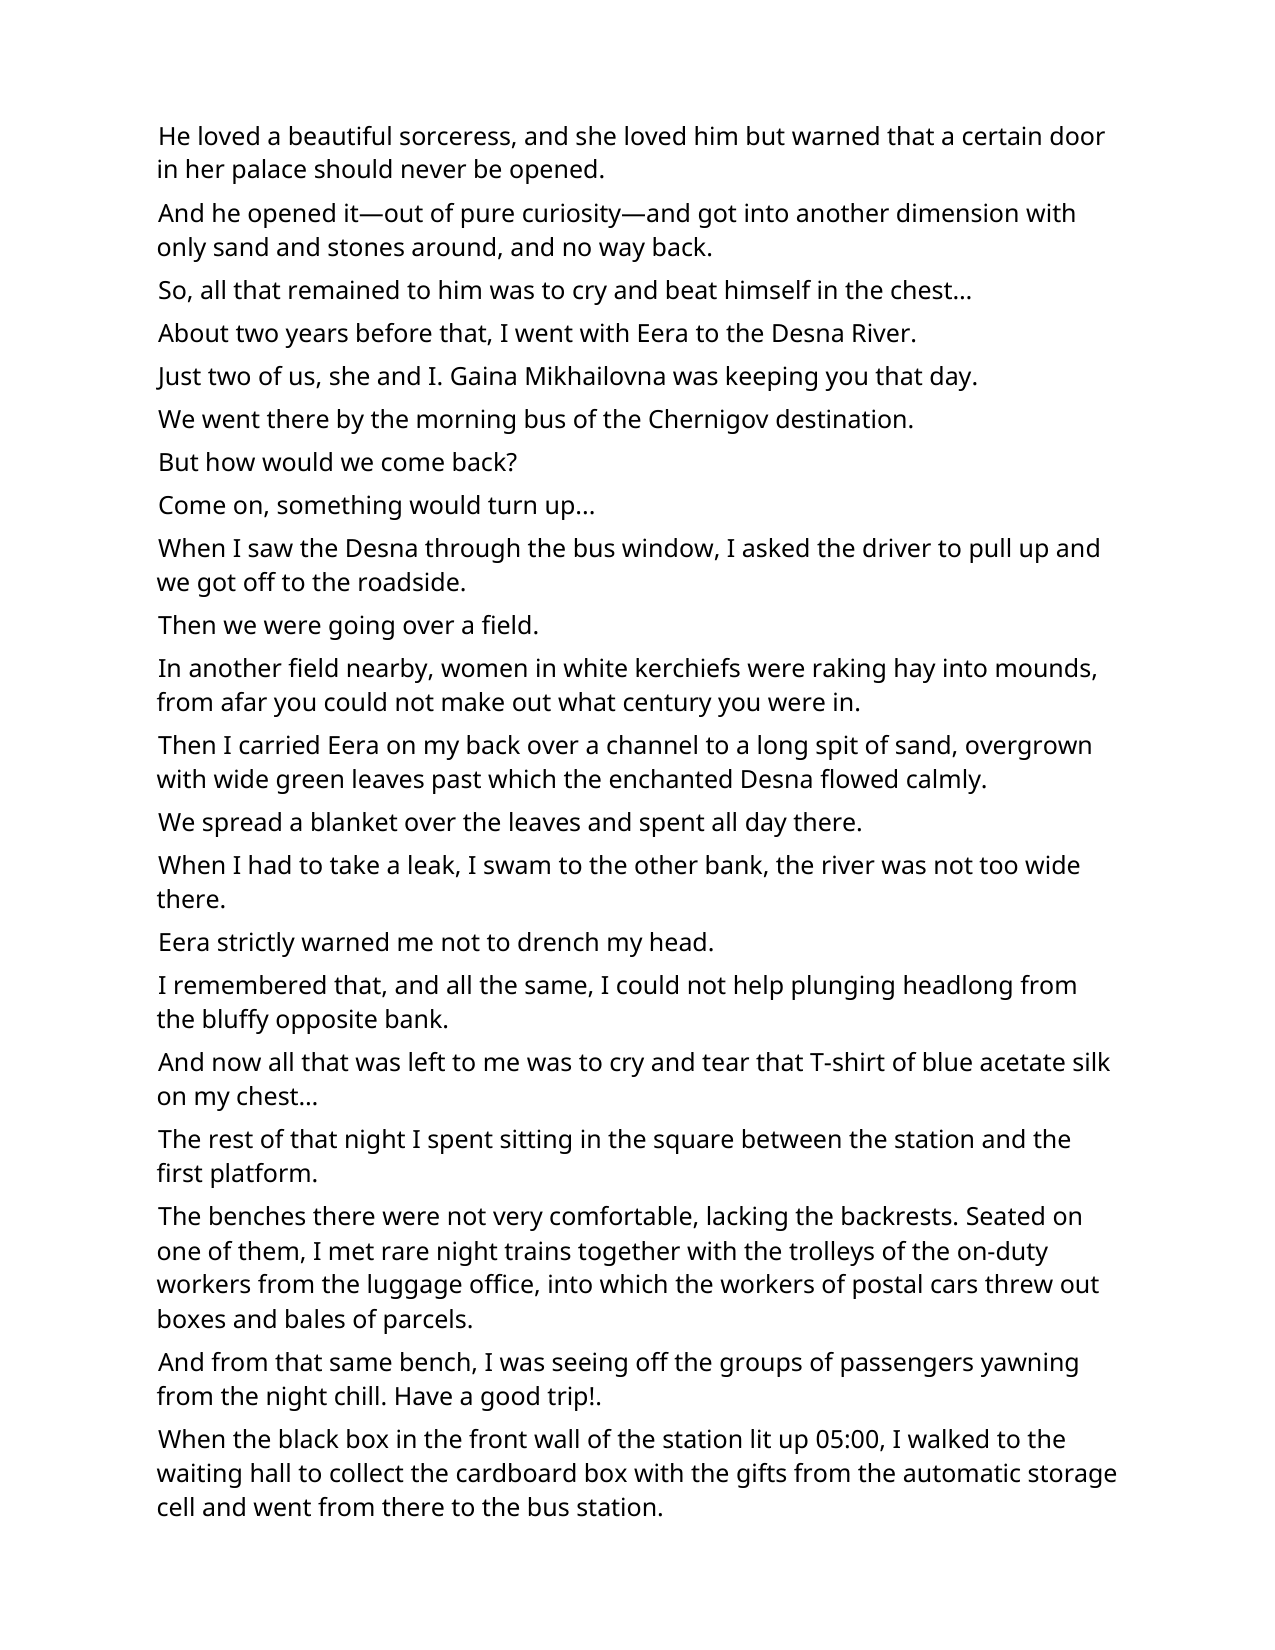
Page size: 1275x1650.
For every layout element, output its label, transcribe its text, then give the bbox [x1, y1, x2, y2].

text So, all that remained to him was to cry and beat himself in the chest… [156, 272, 1118, 306]
text I remembered that, and all the same, I could not help plunging headlong from the bluffy opposite bank. [156, 968, 1118, 1036]
text The rest of that night I spent sitting in the square between the station and the first platform. [156, 1122, 1118, 1190]
text We spread a blanket over the leaves and spent all day there. [156, 805, 1118, 839]
text Eera strictly warned me not to drench my head. [156, 925, 1118, 959]
text When the black box in the front wall of the station lit up 05:00, I walked to the waiting hall to collect the cardboard box with the gifts from the automatic storage cell and went from there to the bus station. [156, 1421, 1118, 1523]
text And from that same bench, I was seeing off the groups of passengers yawning from the night chill. Have a good trip!. [156, 1344, 1118, 1412]
text About two years before that, I went with Eera to the Desna River. [156, 315, 1118, 349]
text We went there by the morning bus of the Chernigov destination. [156, 401, 1118, 435]
text And he opened it—out of pure curiosity—and got into another dimension with only sand and stones around, and no way back. [156, 195, 1118, 263]
text When I saw the Desna through the bus window, I asked the driver to pull up and we got off to the roadside. [156, 530, 1118, 598]
text And now all that was left to me was to cry and tear that T-shirt of blue acetate silk on my chest… [156, 1045, 1118, 1113]
text Come on, something would turn up... [156, 487, 1118, 521]
text But how would we come back? [156, 444, 1118, 478]
text The benches there were not very comfortable, lacking the backrests. Seated on one of them, I met rare night trains together with the trolleys of the on-duty workers from the luggage office, into which the workers of postal cars threw out boxes and bales of parcels. [156, 1199, 1118, 1335]
text When I had to take a leak, I swam to the other bank, the river was not too wide there. [156, 848, 1118, 916]
text Just two of us, she and I. Gaina Mikhailovna was keeping you that day. [156, 358, 1118, 392]
text Then we were going over a field. [156, 607, 1118, 642]
text Then I carried Eera on my back over a channel to a long spit of sand, overgrown with wide green leaves past which the enchanted Desna flowed calmly. [156, 728, 1118, 796]
text He loved a beautiful sorceress, and she loved him but warned that a certain door in her palace should never be opened. [156, 118, 1118, 186]
text In another field nearby, women in white kerchiefs were raking hay into mounds, from afar you could not make out what century you were in. [156, 651, 1118, 719]
